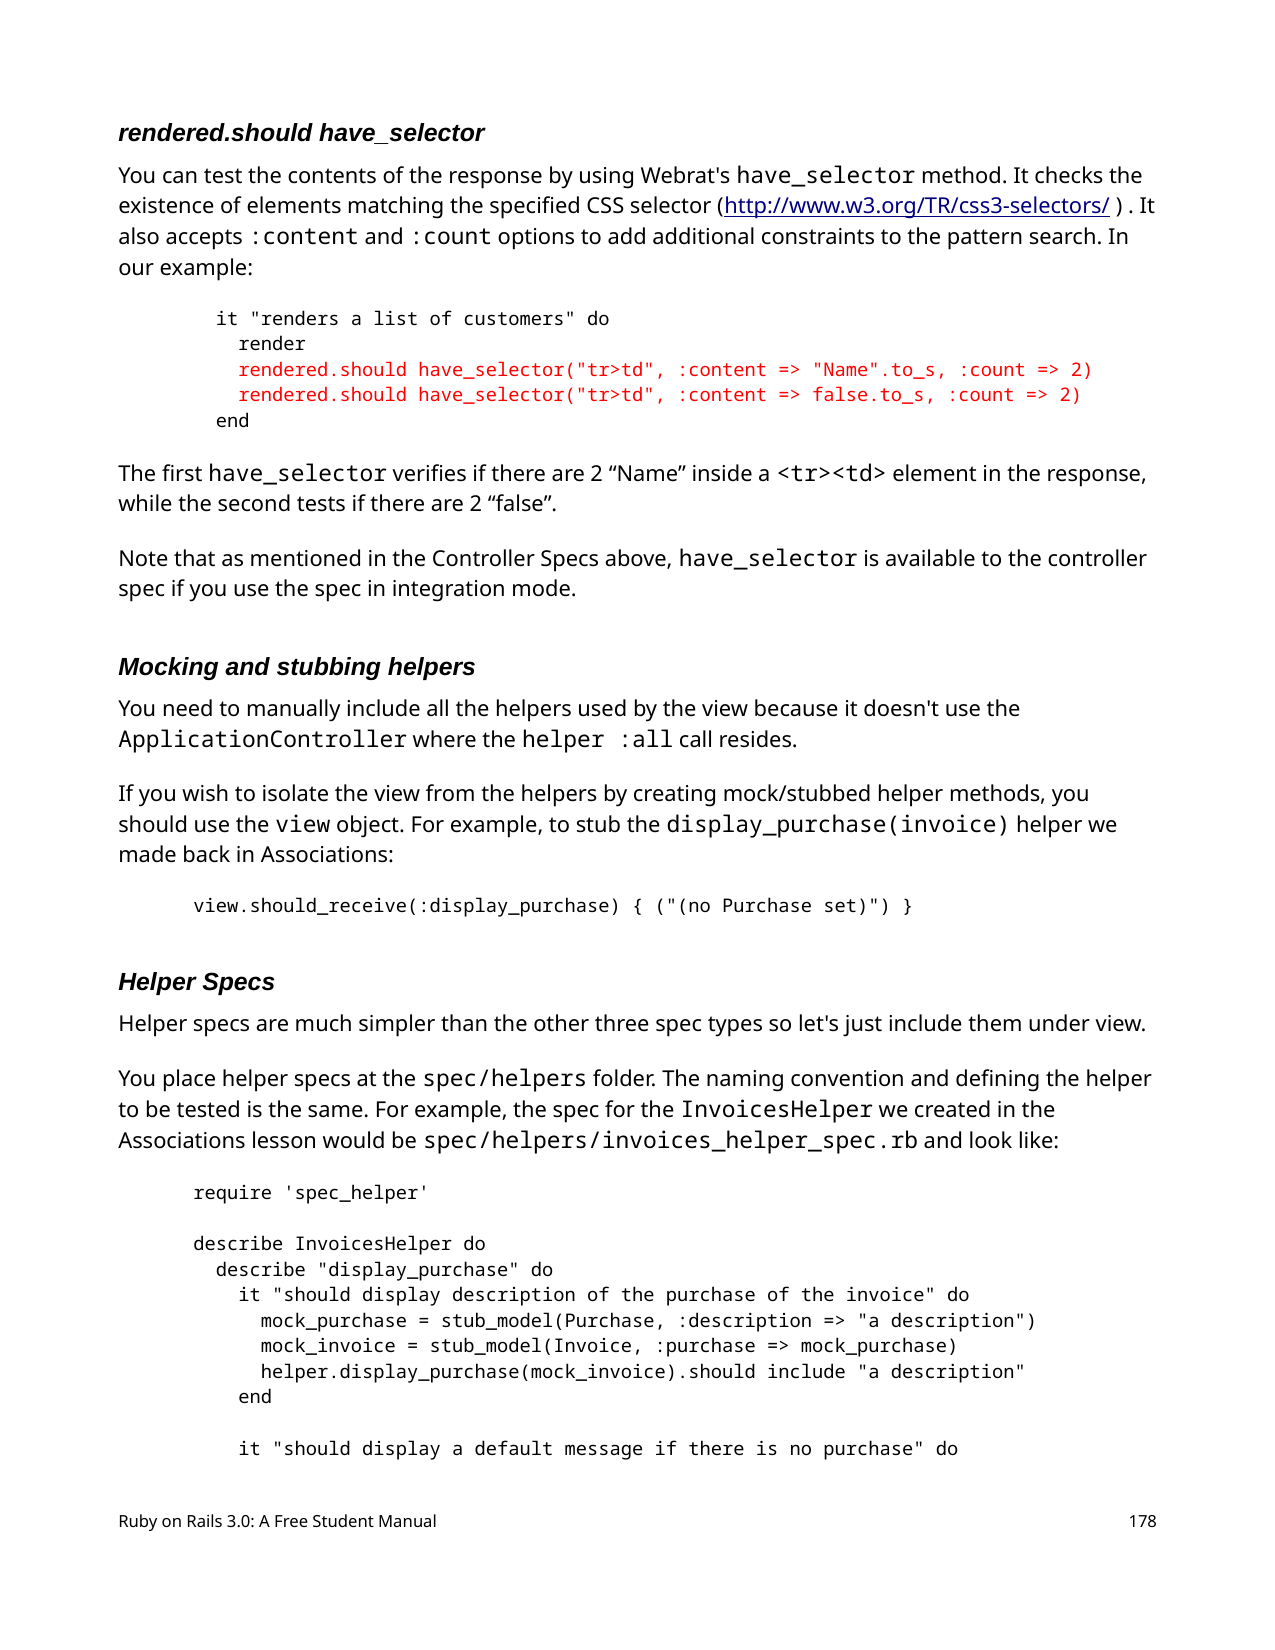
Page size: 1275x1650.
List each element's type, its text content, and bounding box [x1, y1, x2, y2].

text The first have_selector verifies if there are 2 “Name” inside a <tr><td> element in the response, while the second tests if there are 2 “false”. [118, 457, 1157, 518]
text Helper specs are much simpler than the other three spec types so let's just include them under view. [118, 1008, 1157, 1038]
text Note that as mentioned in the Controller Specs above, have_selector is available to the controller spec if you use the spec in integration mode. [118, 542, 1157, 603]
subtitle Mocking and stubbing helpers [118, 652, 1157, 680]
subtitle Helper Specs [118, 967, 1157, 996]
text it "renders a list of customers" do render rendered.should have_selector("tr>td", :content => "Name".to_s, :count => 2) rendered.should have_selector("tr>td", :content => false.to_s, :count => 2) end [193, 305, 1157, 433]
subtitle rendered.should have_selector [118, 118, 1157, 147]
text If you wish to isolate the view from the helpers by creating mock/stubbed helper methods, you should use the view object. For example, to stub the display_purchase(invoice) helper we made back in Associations: [118, 778, 1157, 869]
text require 'spec_helper' describe InvoicesHelper do describe "display_purchase" do it "should display description of the purchase of the invoice" do mock_purchase = stub_model(Purchase, :description => "a description") mock_invoice = stub_model(Invoice, :purchase => mock_purchase) helper.display_purchase(mock_invoice).should include "a description" end it "should display a default message if there is no purchase" do [193, 1179, 1157, 1460]
text You place helper specs at the spec/helpers folder. The naming convention and defining the helper to be tested is the same. For example, the spec for the InvoicesHelper we created in the Associations lesson would be spec/helpers/invoices_helper_spec.rb and look like: [118, 1062, 1157, 1156]
text view.should_receive(:display_purchase) { ("(no Purchase set)") } [193, 893, 1157, 918]
text You can test the contents of the response by using Webrat's have_selector method. It checks the existence of elements matching the specified CSS selector (http://www.w3.org/TR/css3-selectors/ ) . It also accepts :content and :count options to add additional constraints to the pattern search. In our example: [118, 159, 1157, 281]
text You need to manually include all the helpers used by the view because it doesn't use the ApplicationController where the helper :all call resides. [118, 693, 1157, 754]
